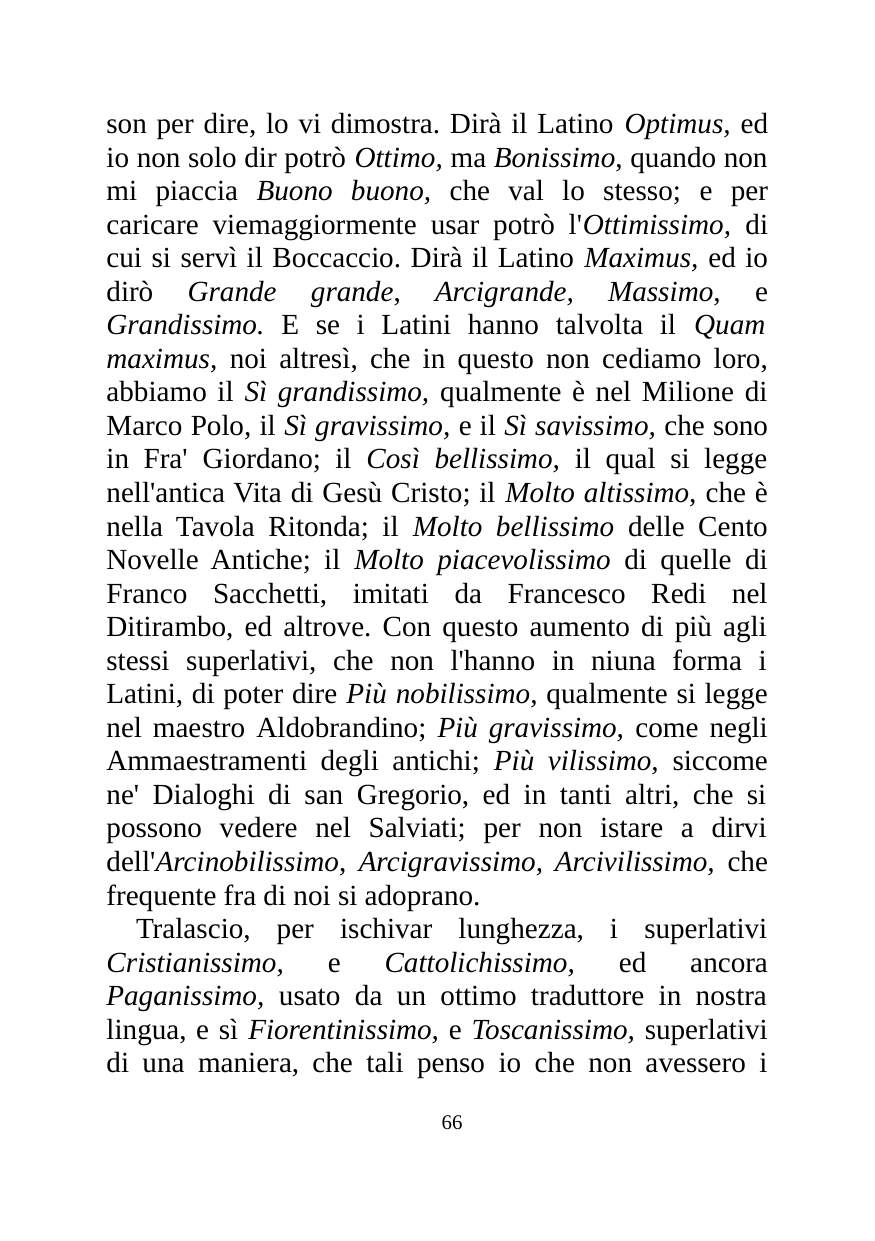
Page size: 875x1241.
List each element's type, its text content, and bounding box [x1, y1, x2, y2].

text Tralascio, per ischivar lunghezza, i superlativi Cristianissimo, e Cattolichissimo, ed ancora Paganissimo, usato da un ottimo traduttore in nostra lingua, e sì Fiorentinissimo, e Toscanissimo, superlativi di una maniera, che tali penso io che non avessero i [106, 911, 768, 1079]
text son per dire, lo vi dimostra. Dirà il Latino Optimus, ed io non solo dir potrò Ottimo, ma Bonissimo, quando non mi piaccia Buono buono, che val lo stesso; e per caricare viemaggiormente usar potrò l'Ottimissimo, di cui si servì il Boccaccio. Dirà il Latino Maximus, ed io dirò Grande grande, Arcigrande, Massimo, e Grandissimo. E se i Latini hanno talvolta il Quam maximus, noi altresì, che in questo non cediamo loro, abbiamo il Sì grandissimo, qualmente è nel Milione di Marco Polo, il Sì gravissimo, e il Sì savissimo, che sono in Fra' Giordano; il Così bellissimo, il qual si legge nell'antica Vita di Gesù Cristo; il Molto altissimo, che è nella Tavola Ritonda; il Molto bellissimo delle Cento Novelle Antiche; il Molto piacevolissimo di quelle di Franco Sacchetti, imitati da Francesco Redi nel Ditirambo, ed altrove. Con questo aumento di più agli stessi superlativi, che non l'hanno in niuna forma i Latini, di poter dire Più nobilissimo, qualmente si legge nel maestro Aldobrandino; Più gravissimo, come negli Ammaestramenti degli antichi; Più vilissimo, siccome ne' Dialoghi di san Gregorio, ed in tanti altri, che si possono vedere nel Salviati; per non istare a dirvi dell'Arcinobilissimo, Arcigravissimo, Arcivilissimo, che frequente fra di noi si adoprano. [106, 106, 768, 911]
